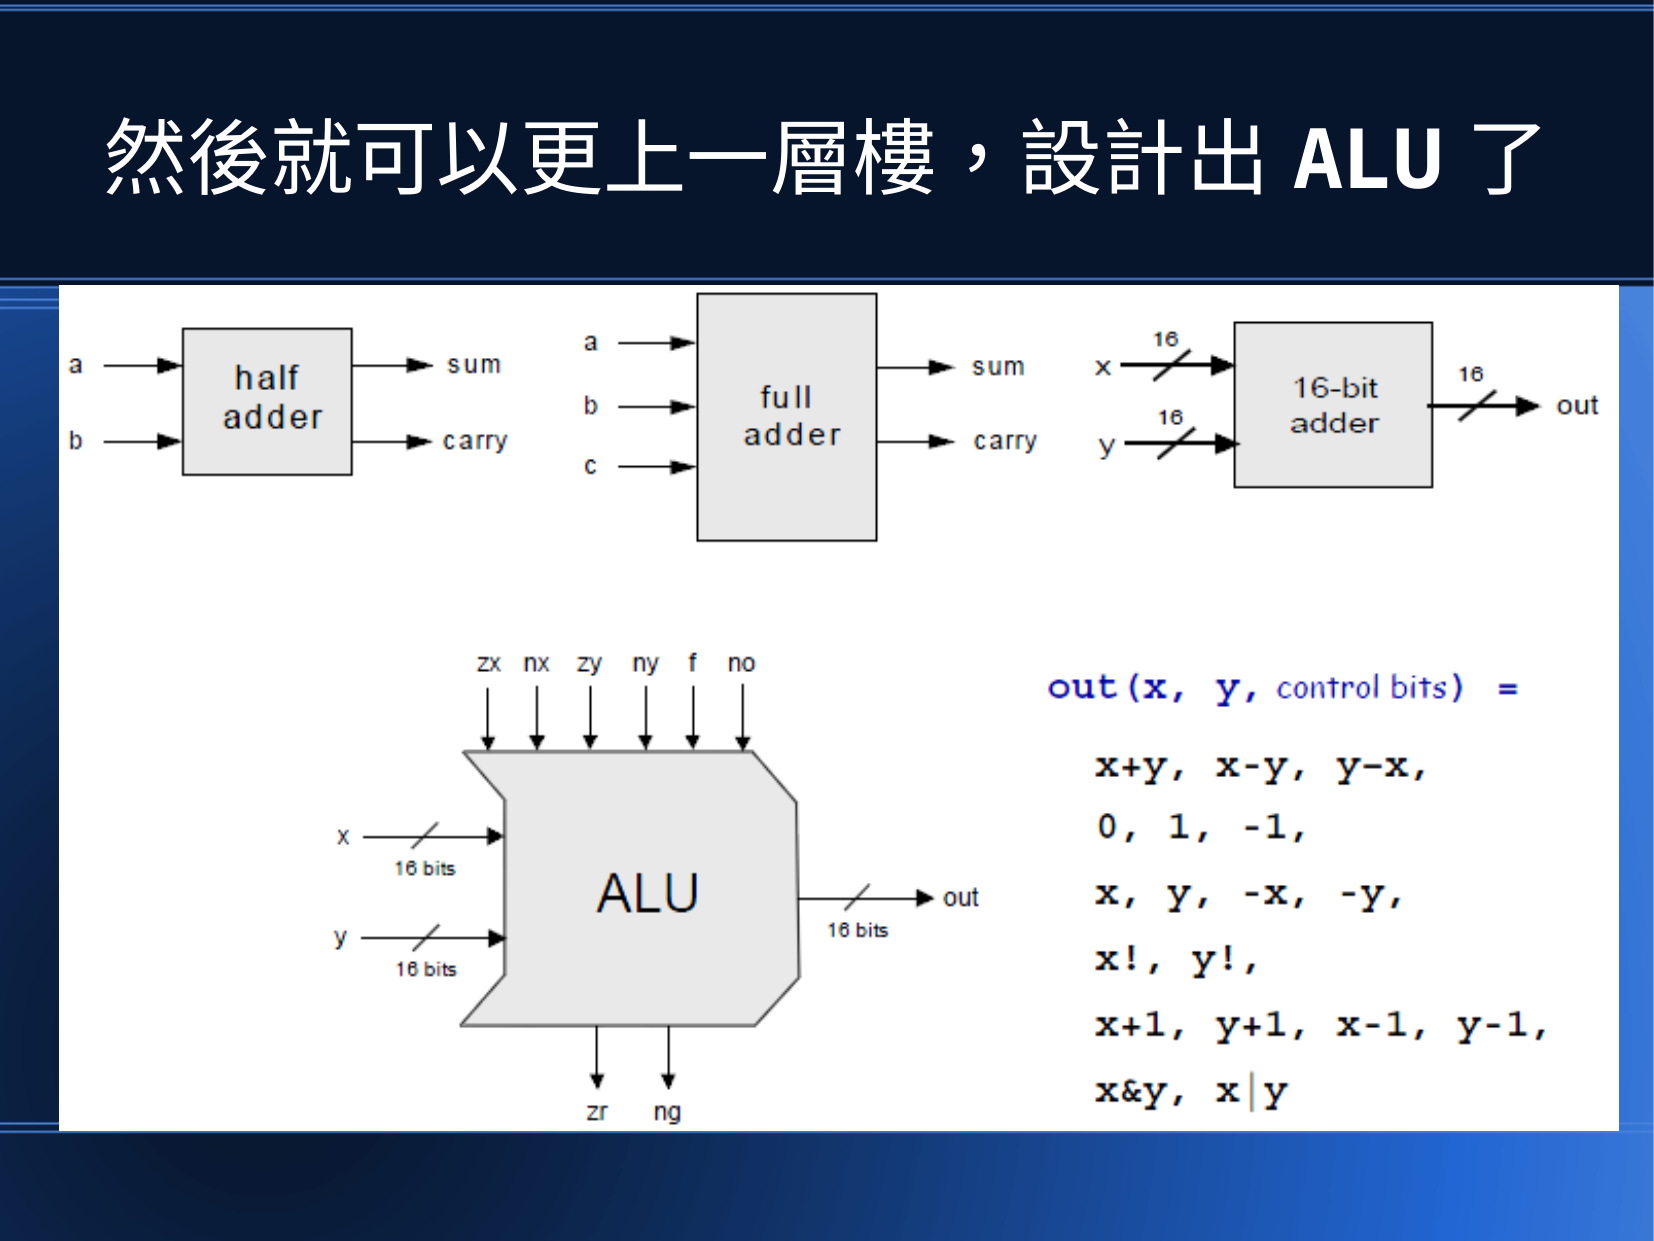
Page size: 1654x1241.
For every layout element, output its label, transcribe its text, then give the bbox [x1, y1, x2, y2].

picture [0, 0, 1654, 1241]
title 然後就可以更上一層樓，設計出ALU了 [82, 49, 1571, 257]
